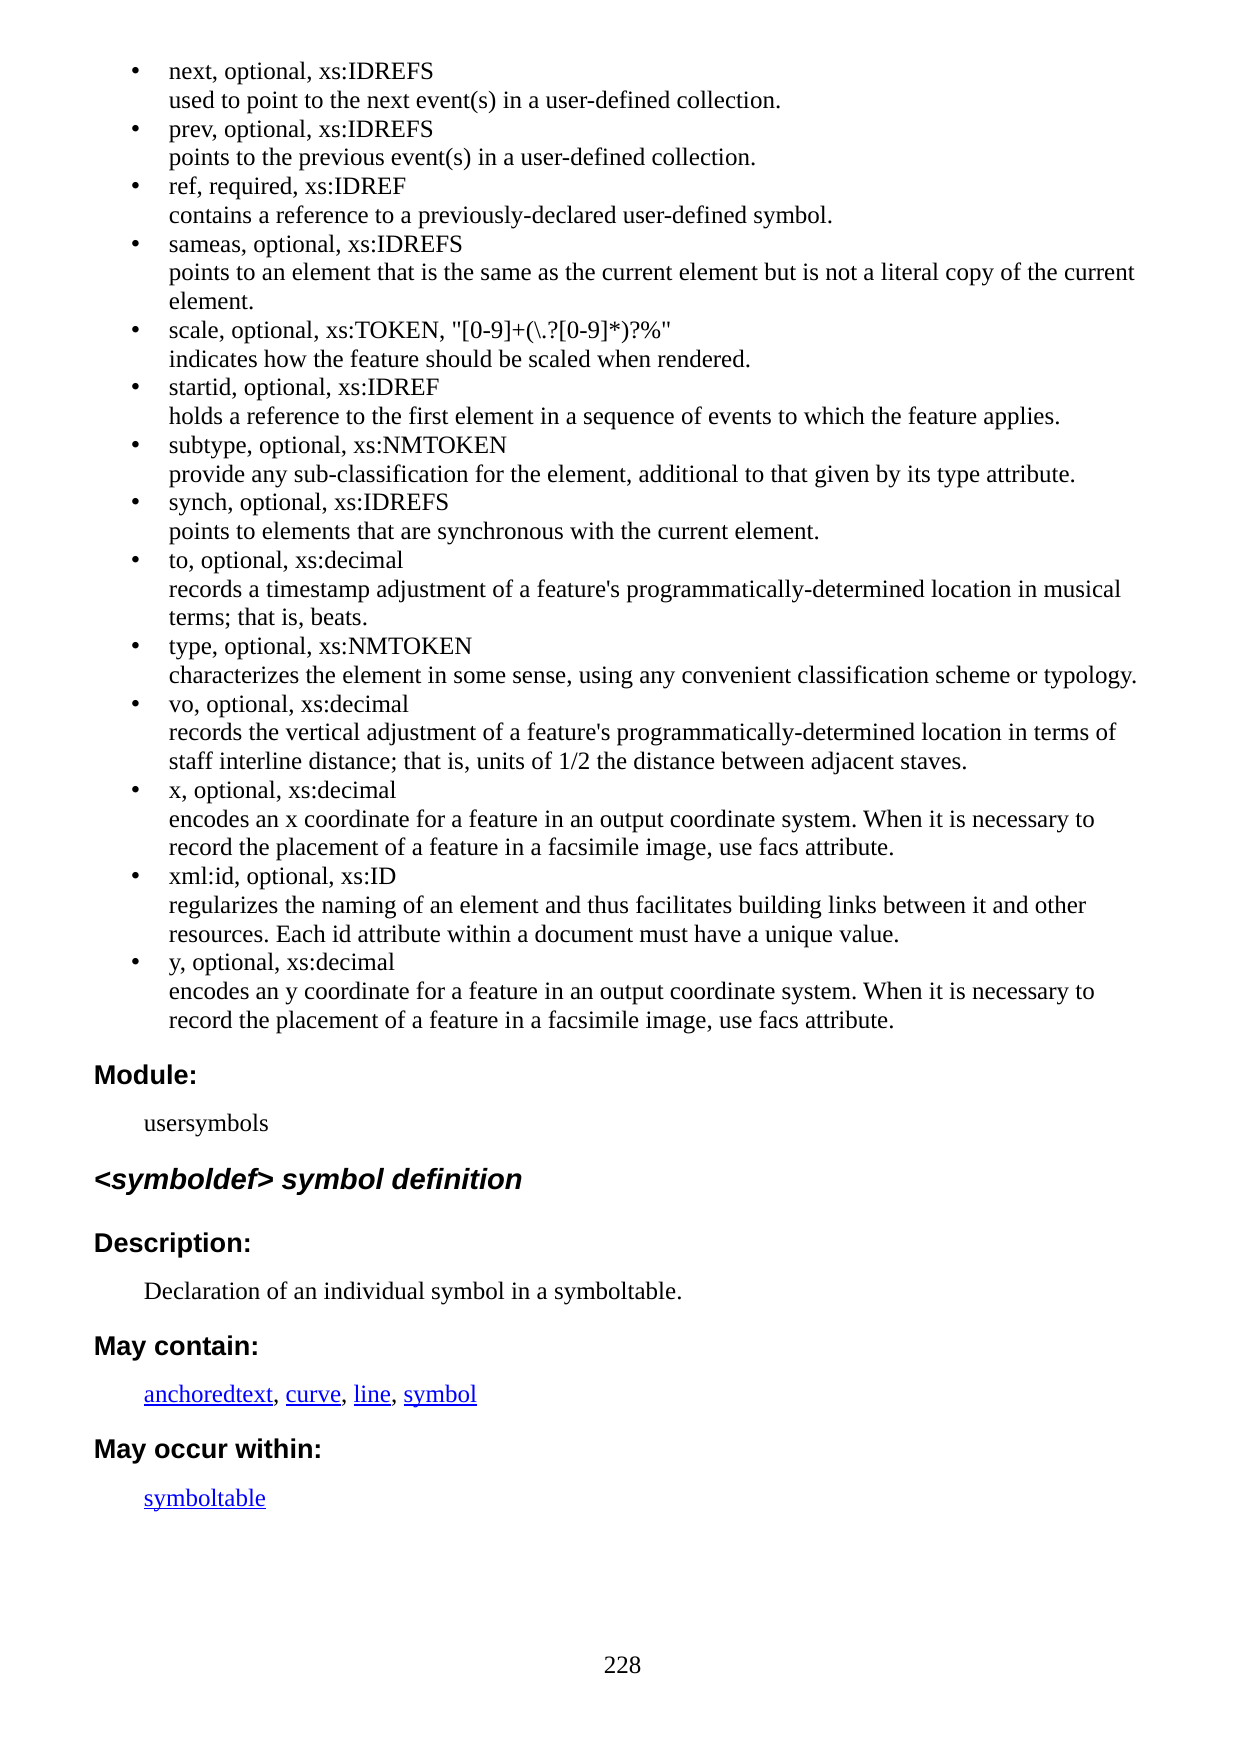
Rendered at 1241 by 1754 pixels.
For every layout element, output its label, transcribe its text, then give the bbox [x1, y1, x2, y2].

list to, optional, xs:decimal records a timestamp adjustment of a feature's programmatically-determined location in musical terms; that is, beats. [131, 545, 1162, 631]
list prev, optional, xs:IDREFS points to the previous event(s) in a user-defined collection. [131, 114, 1162, 171]
list y, optional, xs:decimal encodes an y coordinate for a feature in an output coordinate system. When it is necessary to record the placement of a feature in a facsimile image, use facs attribute. [131, 947, 1162, 1034]
text usersymbols [94, 1108, 1162, 1137]
text symboltable [94, 1483, 1162, 1511]
subtitle May contain: [94, 1330, 1162, 1361]
list vo, optional, xs:decimal records the vertical adjustment of a feature's programmatically-determined location in terms of staff interline distance; that is, units of 1/2 the distance between adjacent staves. [131, 689, 1162, 775]
subtitle Module: [94, 1059, 1162, 1090]
text Declaration of an individual symbol in a symboltable. [94, 1276, 1162, 1305]
list scale, optional, xs:TOKEN, "[0-9]+(\.?[0-9]*)?%" indicates how the feature should be scaled when rendered. [131, 315, 1162, 372]
list x, optional, xs:decimal encodes an x coordinate for a feature in an output coordinate system. When it is necessary to record the placement of a feature in a facsimile image, use facs attribute. [131, 775, 1162, 861]
subtitle Description: [94, 1227, 1162, 1258]
text anchoredtext, curve, line, symbol [94, 1379, 1162, 1408]
subtitle <symboldef> symbol definition [94, 1162, 1162, 1196]
list subtype, optional, xs:NMTOKEN provide any sub-classification for the element, additional to that given by its type attribute. [131, 430, 1162, 487]
list next, optional, xs:IDREFS used to point to the next event(s) in a user-defined collection. [131, 56, 1162, 114]
list startid, optional, xs:IDREF holds a reference to the first element in a sequence of events to which the feature applies. [131, 372, 1162, 430]
list synch, optional, xs:IDREFS points to elements that are synchronous with the current element. [131, 487, 1162, 545]
list ref, required, xs:IDREF contains a reference to a previously-declared user-defined symbol. [131, 171, 1162, 229]
list type, optional, xs:NMTOKEN characterizes the element in some sense, using any convenient classification scheme or typology. [131, 631, 1162, 689]
subtitle May occur within: [94, 1433, 1162, 1464]
list xml:id, optional, xs:ID regularizes the naming of an element and thus facilitates building links between it and other resources. Each id attribute within a document must have a unique value. [131, 861, 1162, 947]
list sameas, optional, xs:IDREFS points to an element that is the same as the current element but is not a literal copy of the current element. [131, 229, 1162, 315]
